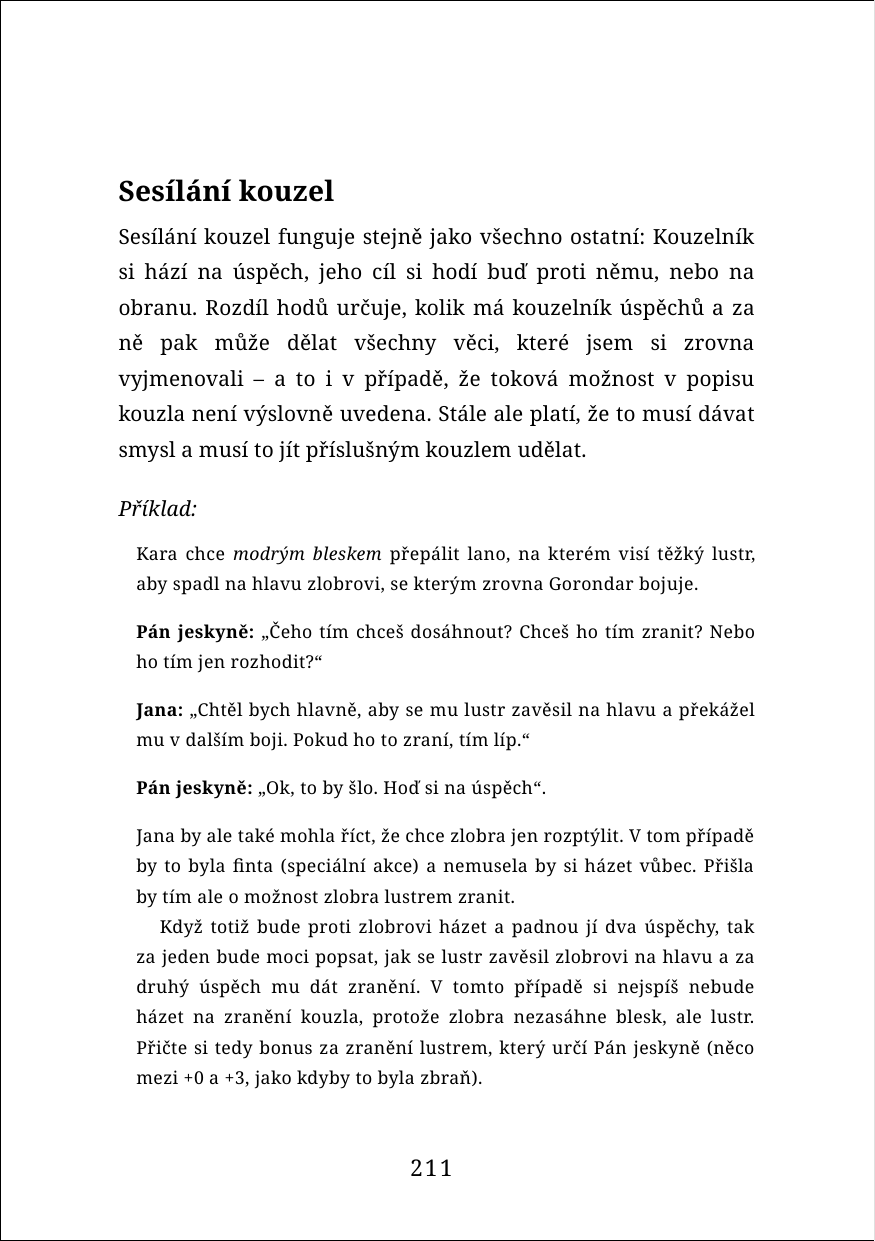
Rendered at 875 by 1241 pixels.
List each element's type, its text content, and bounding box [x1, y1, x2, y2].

text Jana: „Chtěl bych hlavně, aby se mu lustr zavěsil na hlavu a překážel mu v dalším boji. Pokud ho to zraní, tím líp.“ [136, 698, 756, 752]
subtitle Sesílání kouzel [118, 172, 756, 210]
text Sesílání kouzel funguje stejně jako všechno ostatní: Kouzelník si hází na úspěch, jeho cíl si hodí buď proti němu, nebo na obranu. Rozdíl hodů určuje, kolik má kouzelník úspěchů a za ně pak může dělat všechny věci, které jsem si zrovna vyjmenovali – a to i v případě, že toková možnost v popisu kouzla není výslovně uvedena. Stále ale platí, že to musí dávat smysl a musí to jít příslušným kouzlem udělat. [118, 222, 756, 463]
text Pán jeskyně: „Čeho tím chceš dosáhnout? Chceš ho tím zranit? Nebo ho tím jen rozhodit?“ [136, 619, 756, 674]
text Příklad: [118, 494, 756, 523]
text Kara chce modrým bleskem přepálit lano, na kterém visí těžký lustr, aby spadl na hlavu zlobrovi, se kterým zrovna Gorondar bojuje. [136, 541, 756, 596]
text Jana by ale také mohla říct, že chce zlobra jen rozptýlit. V tom případě by to byla finta (speciální akce) a nemusela by si házet vůbec. Přišla by tím ale o možnost zlobra lustrem zranit. Když totiž bude proti zlobrovi házet a padnou jí dva úspěchy, tak za jeden bude moci popsat, jak se lustr zavěsil zlobrovi na hlavu a za druhý úspěch mu dát zranění. V tomto případě si nejspíš nebude házet na zranění kouzla, protože zlobra nezasáhne blesk, ale lustr. Přičte si tedy bonus za zranění lustrem, který určí Pán jeskyně (něco mezi +0 a +3, jako kdyby to byla zbraň). [136, 824, 756, 1089]
text Pán jeskyně: „Ok, to by šlo. Hoď si na úspěch“. [136, 776, 756, 800]
